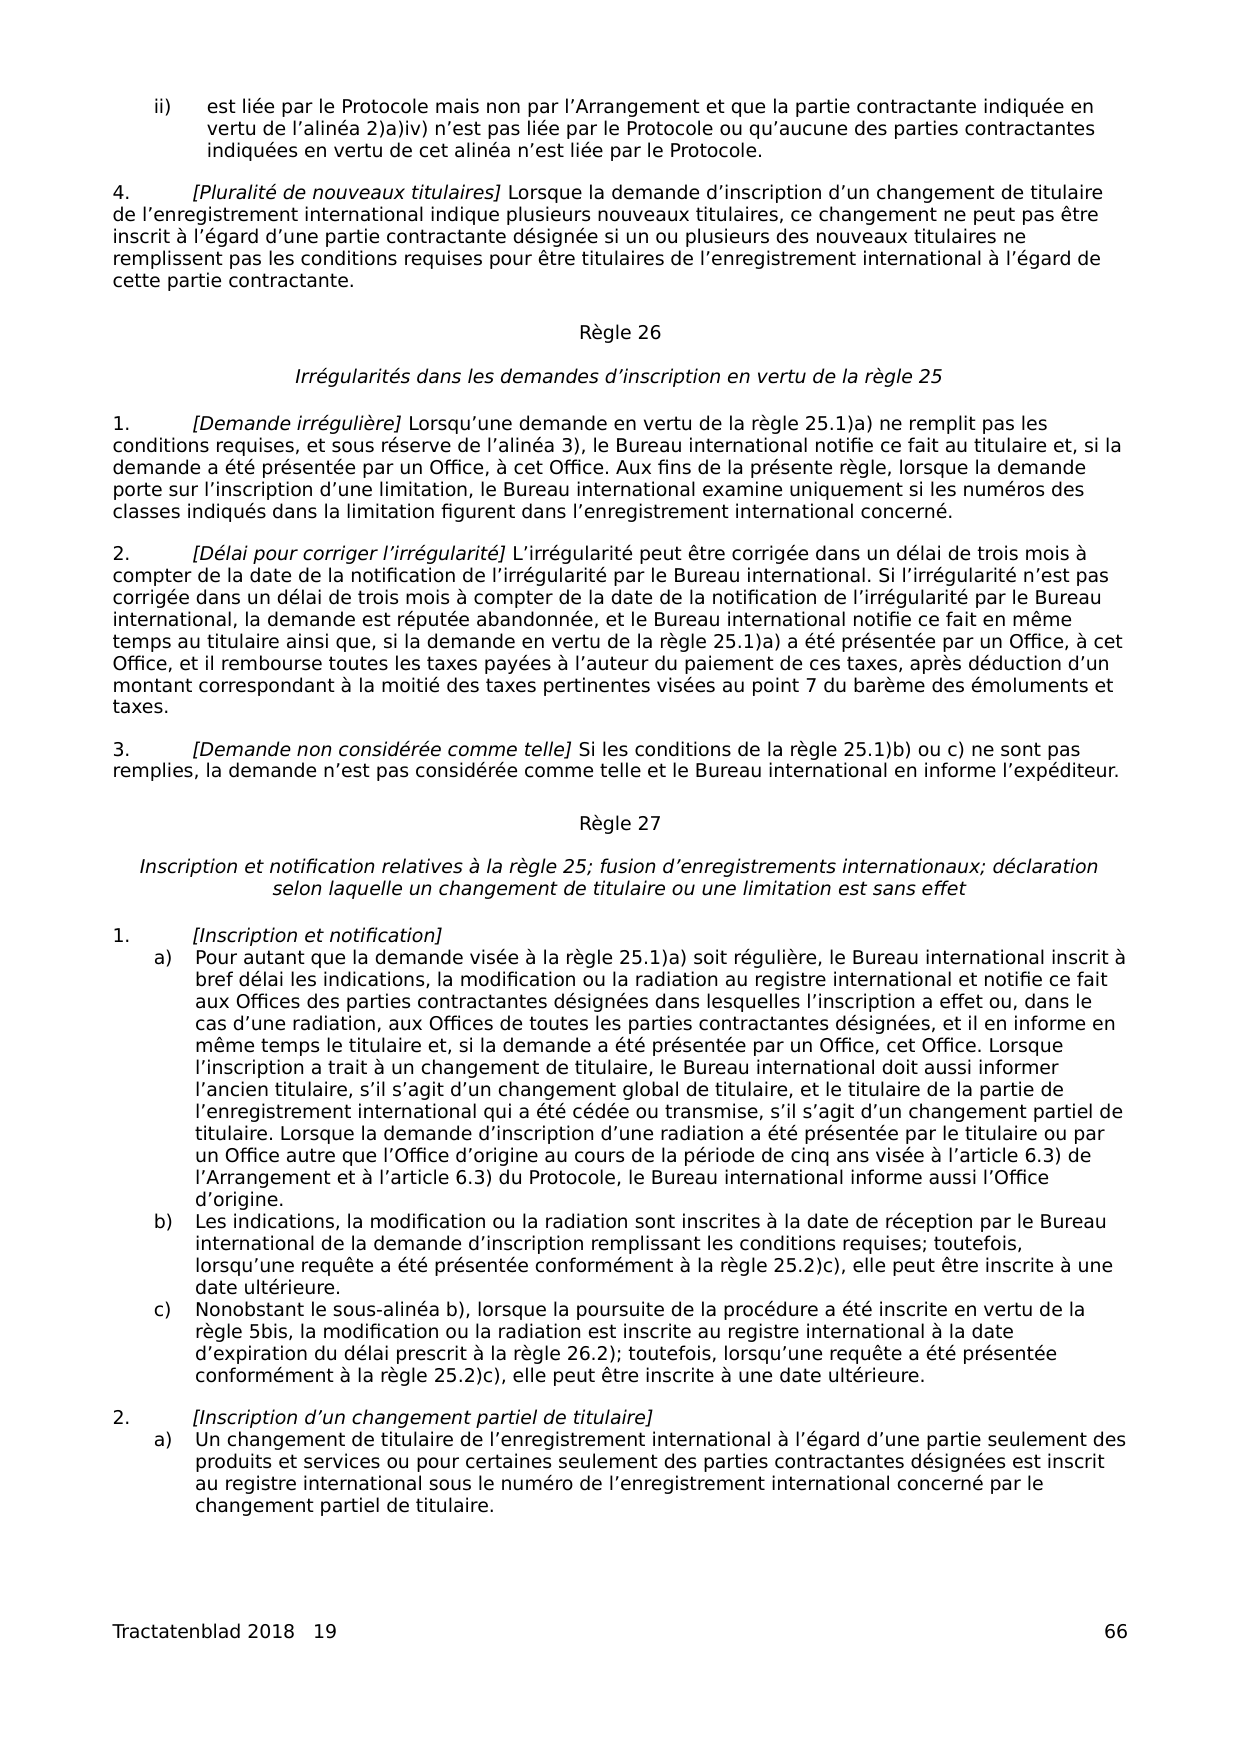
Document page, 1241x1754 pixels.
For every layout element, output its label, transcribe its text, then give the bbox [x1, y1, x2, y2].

text a) Pour autant que la demande visée à la règle 25.1)a) soit régulière, le Bureau international inscrit à bref délai les indications, la modification ou la radiation au registre international et notifie ce fait aux Offices des parties contractantes désignées dans lesquelles l’inscription a effet ou, dans le cas d’une radiation, aux Offices de toutes les parties contractantes désignées, et il en informe en même temps le titulaire et, si la demande a été présentée par un Office, cet Office. Lorsque l’inscription a trait à un changement de titulaire, le Bureau international doit aussi informer l’ancien titulaire, s’il s’agit d’un changement global de titulaire, et le titulaire de la partie de l’enregistrement international qui a été cédée ou transmise, s’il s’agit d’un changement partiel de titulaire. Lorsque la demande d’inscription d’une radiation a été présentée par le titulaire ou par un Office autre que l’Office d’origine au cours de la période de cinq ans visée à l’article 6.3) de l’Arrangement et à l’article 6.3) du Protocole, le Bureau international informe aussi l’Office d’origine. [153, 947, 1128, 1211]
text 4. [Pluralité de nouveaux titulaires] Lorsque la demande d’inscription d’un changement de titulaire de l’enregistrement international indique plusieurs nouveaux titulaires, ce changement ne peut pas être inscrit à l’égard d’une partie contractante désignée si un ou plusieurs des nouveaux titulaires ne remplissent pas les conditions requises pour être titulaires de l’enregistrement international à l’égard de cette partie contractante. [112, 182, 1128, 292]
subtitle Règle 27 Inscription et notification relatives à la règle 25; fusion d’enregistrements internationaux; déclaration selon laquelle un changement de titulaire ou une limitation est sans effet [112, 812, 1128, 900]
text ii) est liée par le Protocole mais non par l’Arrangement et que la partie contractante indiquée en vertu de l’alinéa 2)a)iv) n’est pas liée par le Protocole ou qu’aucune des parties contractantes indiquées en vertu de cet alinéa n’est liée par le Protocole. [153, 96, 1128, 162]
text a) Un changement de titulaire de l’enregistrement international à l’égard d’une partie seulement des produits et services ou pour certaines seulement des parties contractantes désignées est inscrit au registre international sous le numéro de l’enregistrement international concerné par le changement partiel de titulaire. [153, 1429, 1128, 1517]
subtitle Règle 26 Irrégularités dans les demandes d’inscription en vertu de la règle 25 [112, 322, 1128, 388]
text 3. [Demande non considérée comme telle] Si les conditions de la règle 25.1)b) ou c) ne sont pas remplies, la demande n’est pas considérée comme telle et le Bureau international en informe l’expéditeur. [112, 738, 1128, 782]
text c) Nonobstant le sous-alinéa b), lorsque la poursuite de la procédure a été inscrite en vertu de la règle 5bis, la modification ou la radiation est inscrite au registre international à la date d’expiration du délai prescrit à la règle 26.2); toutefois, lorsqu’une requête a été présentée conformément à la règle 25.2)c), elle peut être inscrite à une date ultérieure. [153, 1299, 1128, 1387]
text 2. [Délai pour corriger l’irrégularité] L’irrégularité peut être corrigée dans un délai de trois mois à compter de la date de la notification de l’irrégularité par le Bureau international. Si l’irrégularité n’est pas corrigée dans un délai de trois mois à compter de la date de la notification de l’irrégularité par le Bureau international, la demande est réputée abandonnée, et le Bureau international notifie ce fait en même temps au titulaire ainsi que, si la demande en vertu de la règle 25.1)a) a été présentée par un Office, à cet Office, et il rembourse toutes les taxes payées à l’auteur du paiement de ces taxes, après déduction d’un montant correspondant à la moitié des taxes pertinentes visées au point 7 du barème des émoluments et taxes. [112, 543, 1128, 718]
text b) Les indications, la modification ou la radiation sont inscrites à la date de réception par le Bureau international de la demande d’inscription remplissant les conditions requises; toutefois, lorsqu’une requête a été présentée conformément à la règle 25.2)c), elle peut être inscrite à une date ultérieure. [153, 1211, 1128, 1299]
text 2. [Inscription d’un changement partiel de titulaire] [112, 1407, 1128, 1429]
text 1. [Inscription et notification] [112, 925, 1128, 947]
text 1. [Demande irrégulière] Lorsqu’une demande en vertu de la règle 25.1)a) ne remplit pas les conditions requises, et sous réserve de l’alinéa 3), le Bureau international notifie ce fait au titulaire et, si la demande a été présentée par un Office, à cet Office. Aux fins de la présente règle, lorsque la demande porte sur l’inscription d’une limitation, le Bureau international examine uniquement si les numéros des classes indiqués dans la limitation figurent dans l’enregistrement international concerné. [112, 413, 1128, 523]
